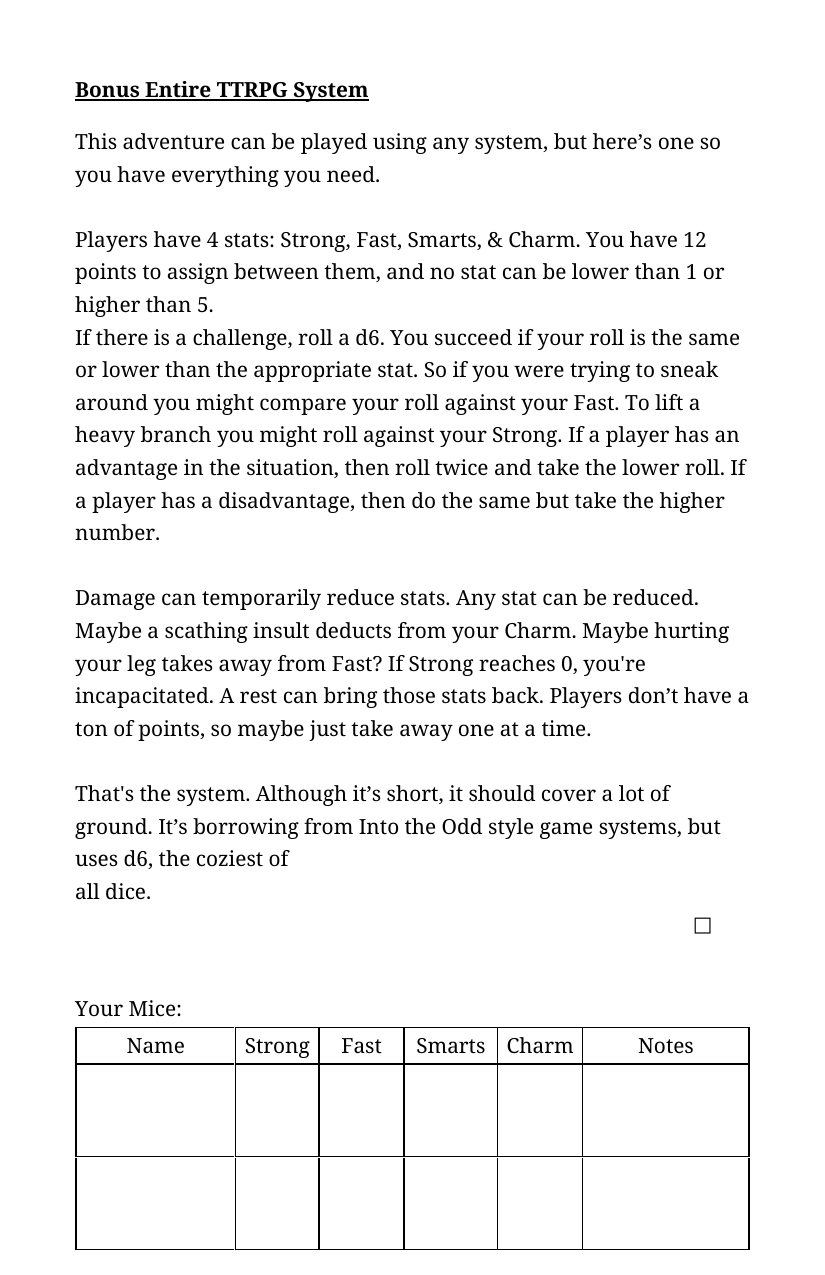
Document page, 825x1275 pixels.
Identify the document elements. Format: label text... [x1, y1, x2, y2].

table_cell [236, 1158, 318, 1249]
table_cell [77, 1065, 234, 1156]
table_header Notes [583, 1028, 748, 1063]
table_cell [498, 1158, 582, 1249]
table_header Smarts [405, 1028, 497, 1063]
table_cell [405, 1158, 497, 1249]
table_cell [77, 1158, 234, 1249]
table_header Fast [320, 1028, 403, 1063]
table_cell [320, 1065, 403, 1156]
text Your Mice: [75, 994, 750, 1023]
table_cell [583, 1158, 748, 1249]
table_cell [498, 1065, 582, 1156]
table_cell [320, 1158, 403, 1249]
table_header Charm [498, 1028, 582, 1063]
text This adventure can be played using any system, but here’s one so you have everything you need. Players have 4 stats: Strong, Fast, Smarts, & Charm. You have 12 points to assign between them, and no stat can be lower than 1 or higher than 5. If there is a challenge, roll a d6. You succeed if your roll is the same or lower than the appropriate stat. So if you were trying to sneak around you might compare your roll against your Fast. To lift a heavy branch you might roll against your Strong. If a player has an advantage in the situation, then roll twice and take the lower roll. If a player has a disadvantage, then do the same but take the higher number. Damage can temporarily reduce stats. Any stat can be reduced. Maybe a scathing insult deducts from your Charm. Maybe hurting your leg takes away from Fast? If Strong reaches 0, you're incapacitated. A rest can bring those stats back. Players don’t have a ton of points, so maybe just take away one at a time. That's the system. Although it’s short, it should cover a lot of ground. It’s borrowing from Into the Odd style game systems, but uses d6, the coziest of all dice. □ [75, 127, 750, 971]
text Bonus Entire TTRPG System [75, 75, 750, 103]
table_cell [583, 1065, 748, 1156]
table_header Strong [236, 1028, 318, 1063]
table_cell [405, 1065, 497, 1156]
table_cell [236, 1065, 318, 1156]
table_header Name [77, 1028, 234, 1063]
